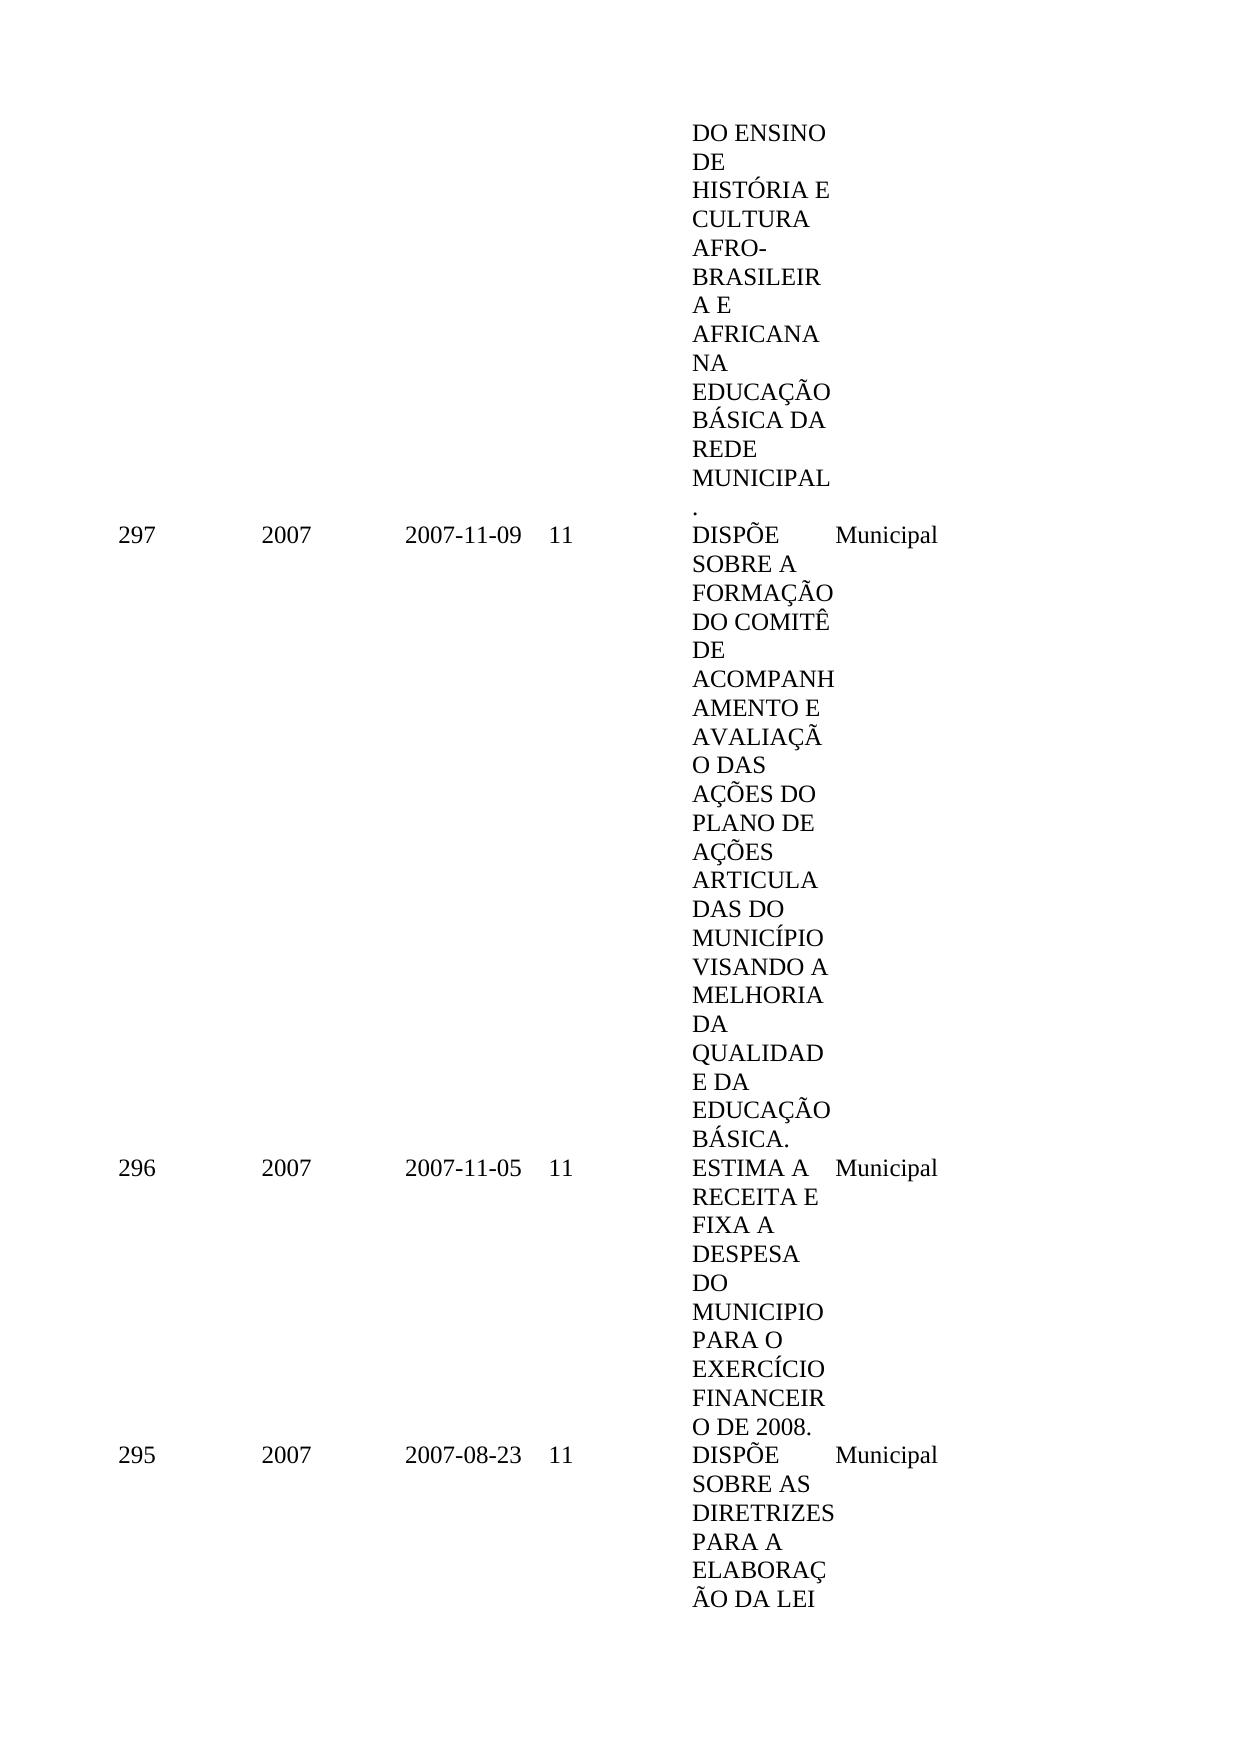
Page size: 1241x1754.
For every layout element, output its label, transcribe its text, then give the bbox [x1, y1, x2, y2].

table_cell 297 [118, 521, 261, 1153]
table_cell 2007-08-23 [405, 1441, 548, 1613]
table_cell [979, 118, 1122, 521]
table_cell [835, 118, 979, 521]
table_cell Municipal [835, 1153, 979, 1441]
table_cell DISPÕE SOBRE A FORMAÇÃO DO COMITÊ DE ACOMPANHAMENTO E AVALIAÇÃO DAS AÇÕES DO PLANO DE AÇÕES ARTICULADAS DO MUNICÍPIO VISANDO A MELHORIA DA QUALIDADE DA EDUCAÇÃO BÁSICA. [692, 521, 835, 1153]
table_cell Municipal [835, 1441, 979, 1613]
table_cell 2007 [261, 521, 405, 1153]
table_cell 2007-11-09 [405, 521, 548, 1153]
table_cell [118, 118, 261, 521]
table_cell DO ENSINO DE HISTÓRIA E CULTURA AFRO-BRASILEIRA E AFRICANA NA EDUCAÇÃO BÁSICA DA REDE MUNICIPAL. [692, 118, 835, 521]
table_cell ESTIMA A RECEITA E FIXA A DESPESA DO MUNICIPIO PARA O EXERCÍCIO FINANCEIRO DE 2008. [692, 1153, 835, 1441]
table_cell 2007 [261, 1153, 405, 1441]
table_cell 295 [118, 1441, 261, 1613]
table_cell [261, 118, 405, 521]
table_cell 2007-11-05 [405, 1153, 548, 1441]
table_cell 11 [548, 1441, 692, 1613]
table_cell [548, 118, 692, 521]
table_cell 296 [118, 1153, 261, 1441]
table_cell 11 [548, 521, 692, 1153]
table_cell [979, 1441, 1122, 1613]
table_cell 2007 [261, 1441, 405, 1613]
table_cell [405, 118, 548, 521]
table_cell DISPÕE SOBRE AS DIRETRIZES PARA A ELABORAÇÃO DA LEI [692, 1441, 835, 1613]
table_cell [979, 521, 1122, 1153]
table_cell 11 [548, 1153, 692, 1441]
table_cell Municipal [835, 521, 979, 1153]
table_cell [979, 1153, 1122, 1441]
